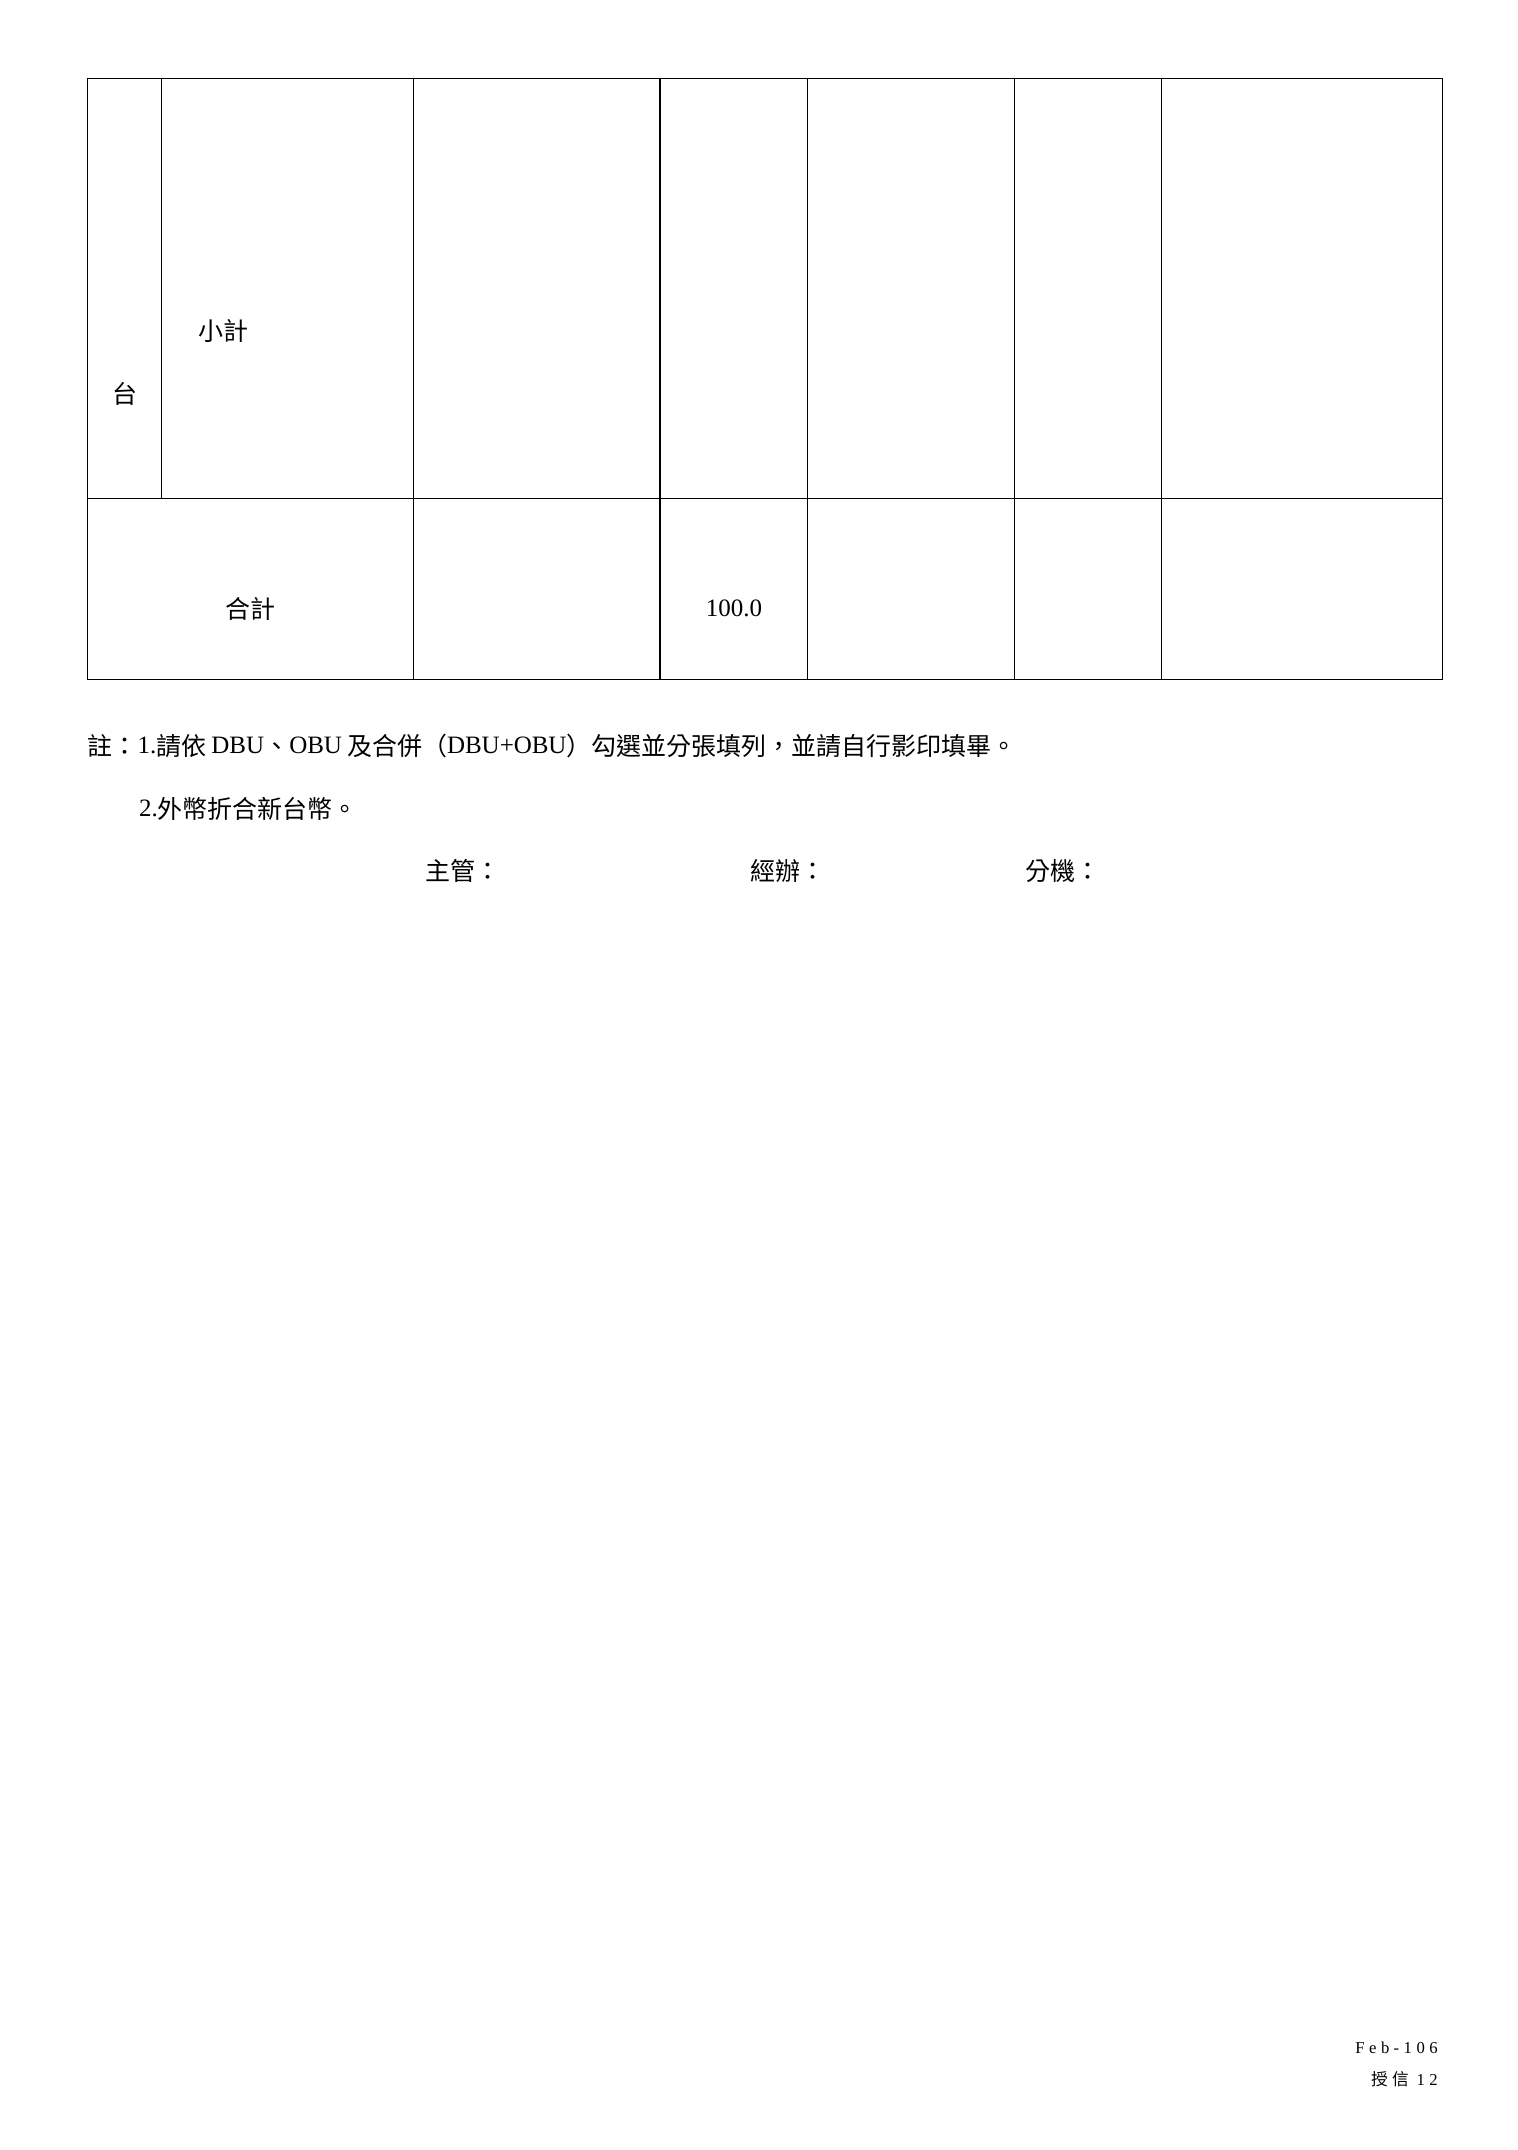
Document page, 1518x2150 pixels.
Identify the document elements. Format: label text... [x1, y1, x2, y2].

text 註：1.請依DBU、OBU及合併（DBU+OBU）勾選並分張填列，並請自行影印填畢。 [87, 703, 1437, 766]
table_cell 100.0 [661, 499, 807, 679]
table_cell [414, 79, 659, 498]
text 2.外幣折合新台幣。 [139, 766, 1437, 828]
table_cell [808, 499, 1014, 679]
table_cell [808, 79, 1014, 498]
table_cell [661, 79, 807, 498]
text 主管： 經辦： 分機： [87, 828, 1437, 891]
table_cell [414, 499, 659, 679]
table_cell [1162, 79, 1442, 498]
table_cell [1015, 499, 1161, 679]
table_cell [1162, 499, 1442, 679]
table_cell 新 台 幣 [88, 79, 161, 498]
table_cell 合計 [88, 499, 413, 679]
table_cell [1015, 79, 1161, 498]
table_cell 小計 [162, 79, 413, 498]
